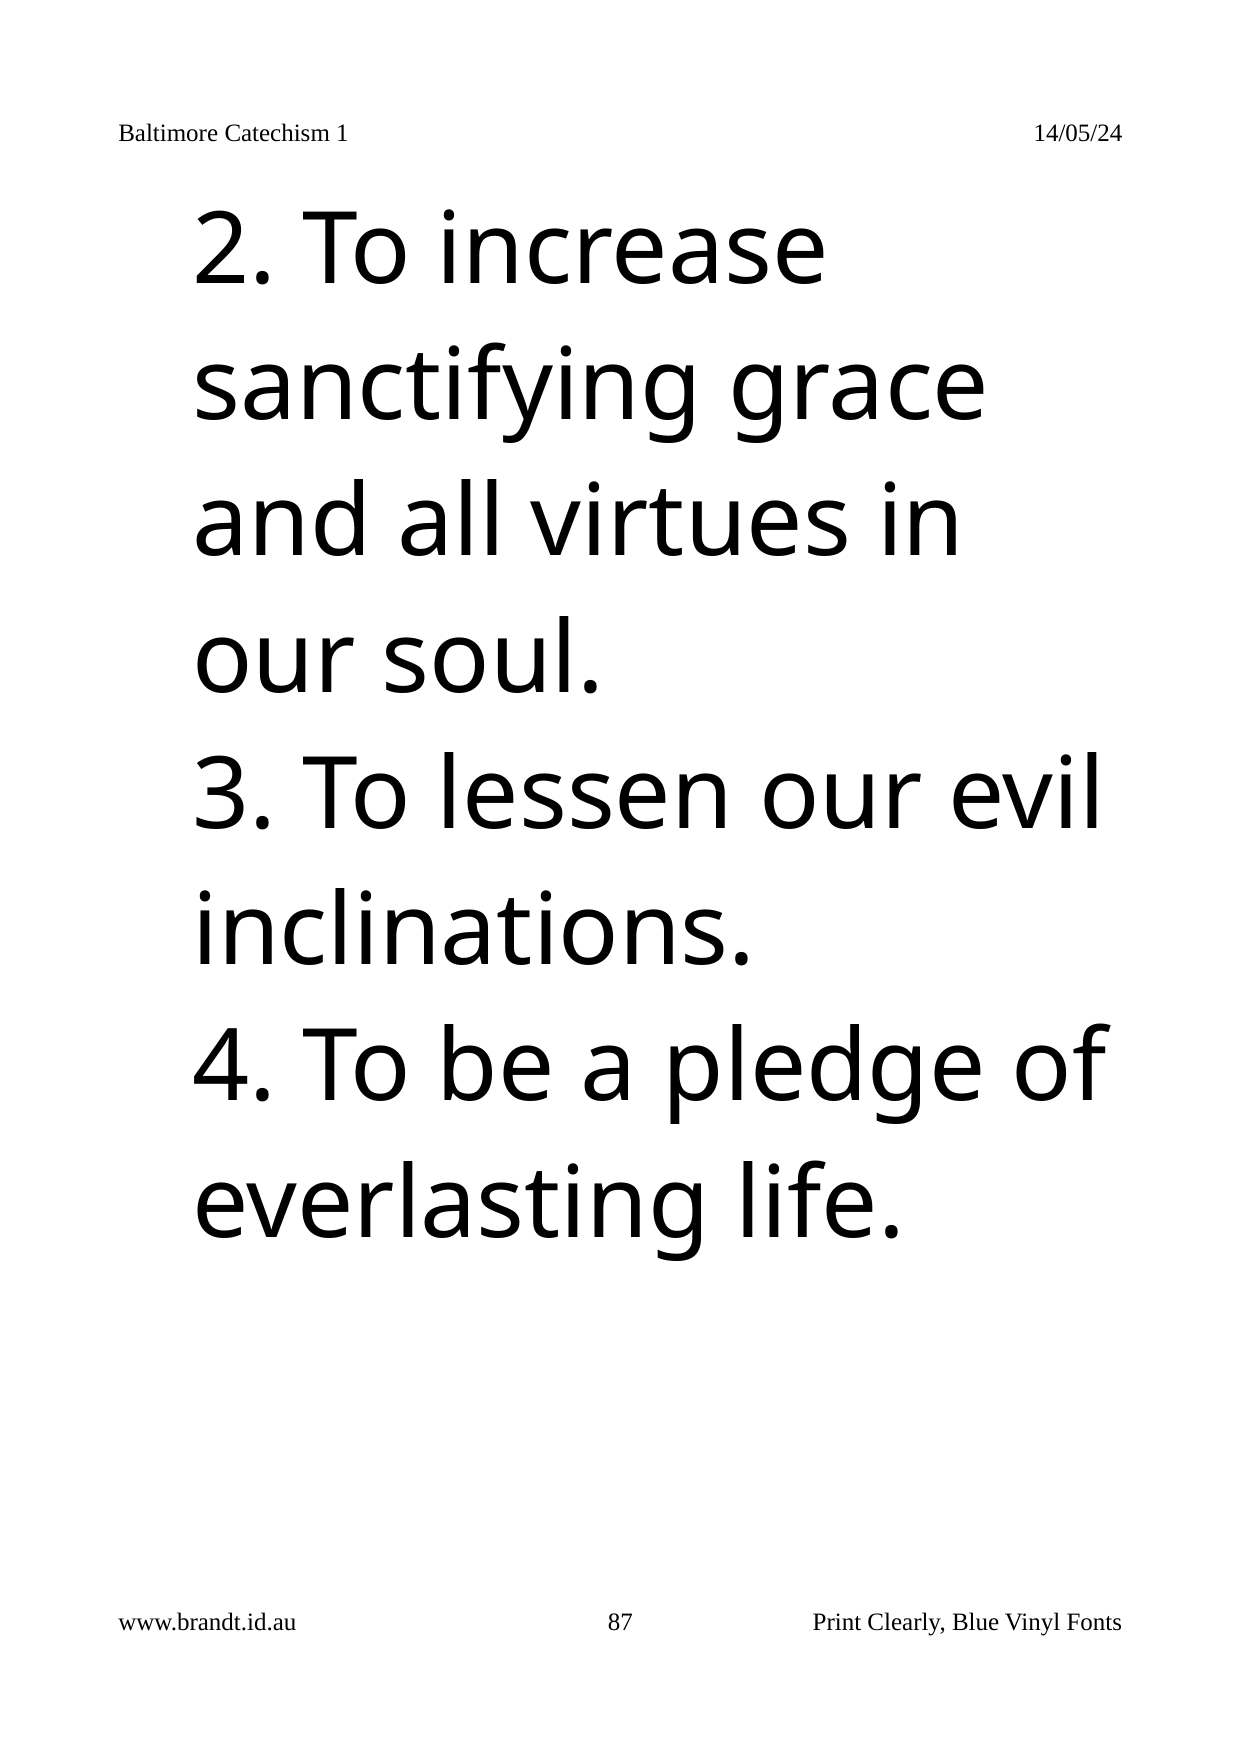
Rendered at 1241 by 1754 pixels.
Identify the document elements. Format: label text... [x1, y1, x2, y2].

text 3. To lessen our evil inclinations. [192, 721, 1122, 994]
text 4. To be a pledge of everlasting life. [192, 994, 1122, 1266]
text 2. To increase sanctifying grace and all virtues in our soul. [192, 176, 1122, 721]
